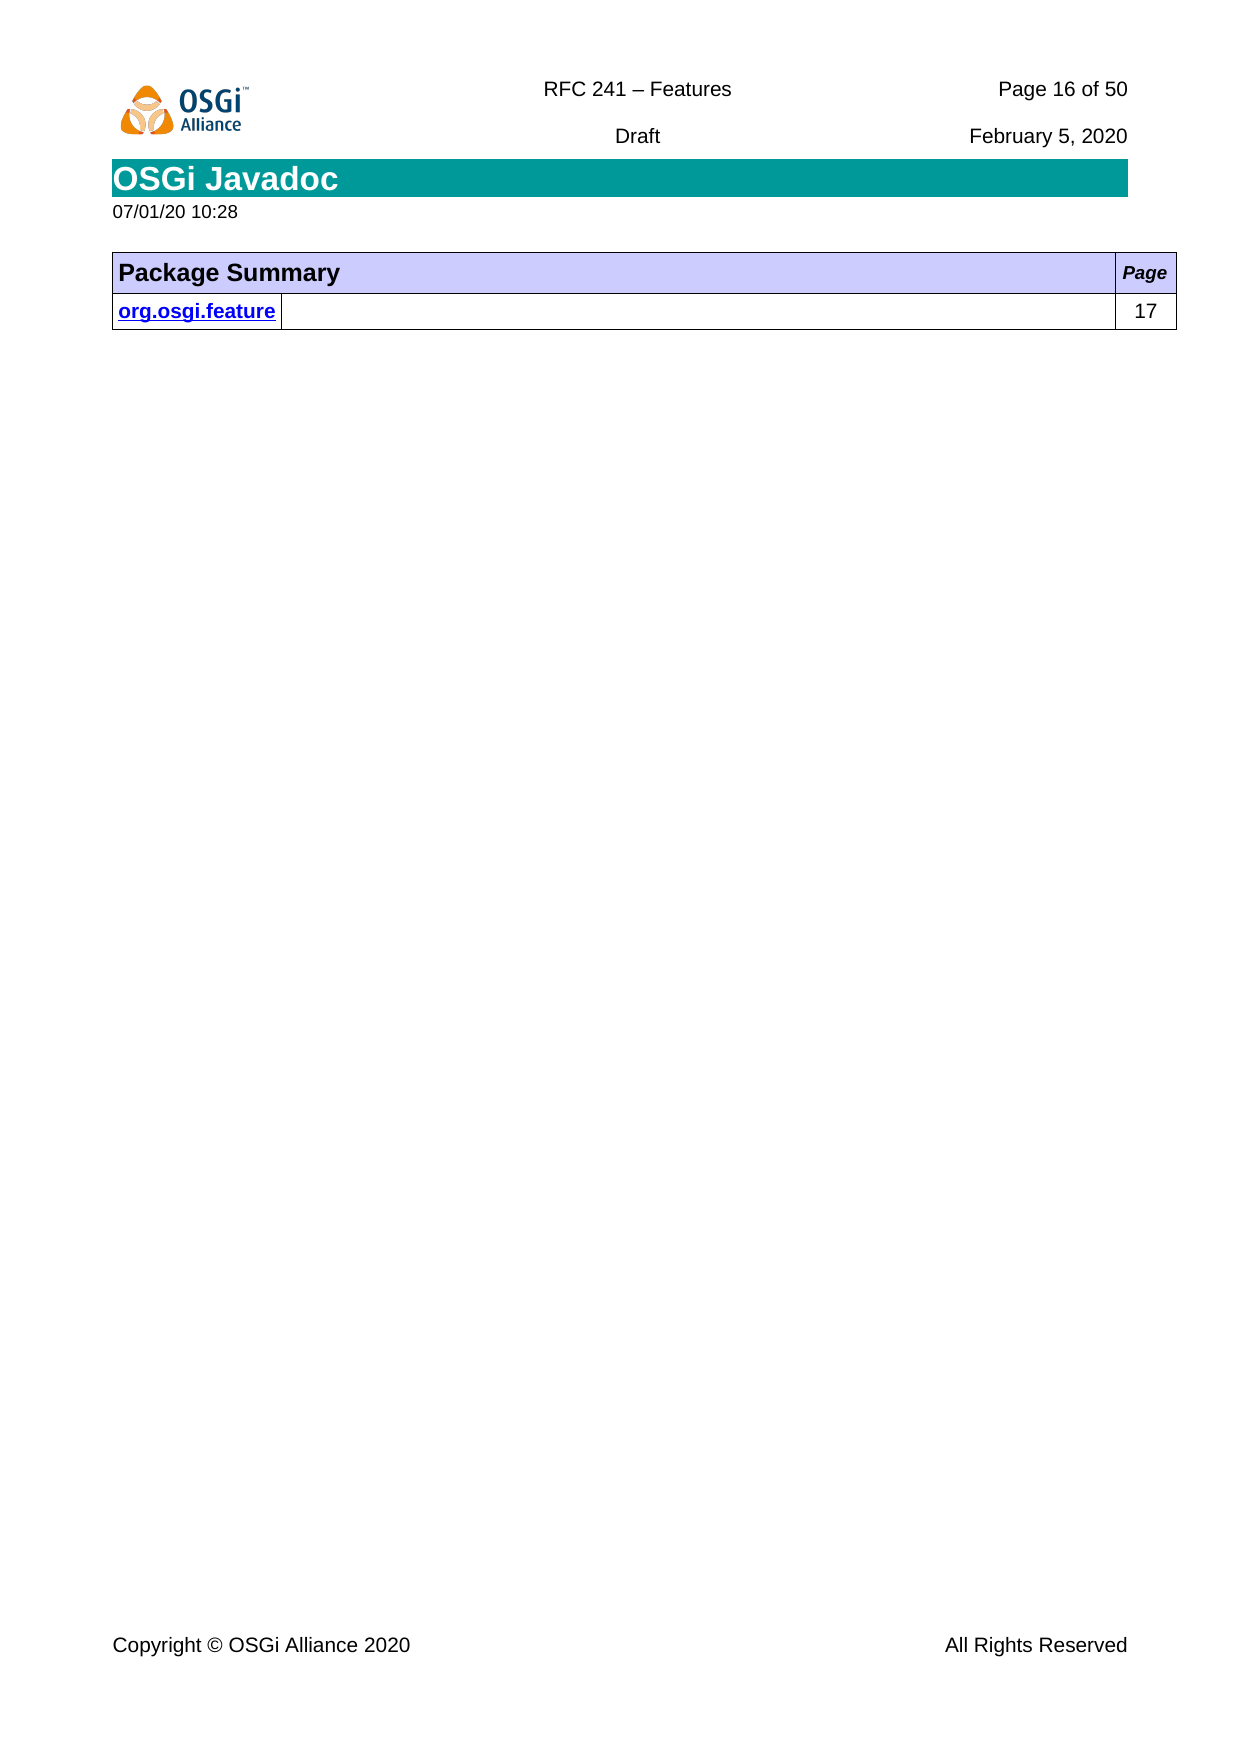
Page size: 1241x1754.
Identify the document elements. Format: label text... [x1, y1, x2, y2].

table_cell [282, 294, 1115, 329]
table_cell 17 [1116, 294, 1176, 329]
text 07/01/20 10:28 [112, 201, 1128, 222]
table_header Page [1116, 253, 1176, 293]
table_header Package Summary [113, 253, 1115, 293]
picture [113, 78, 257, 142]
table_cell org.osgi.feature [113, 294, 281, 329]
subtitle OSGi Javadoc [112, 159, 1128, 197]
